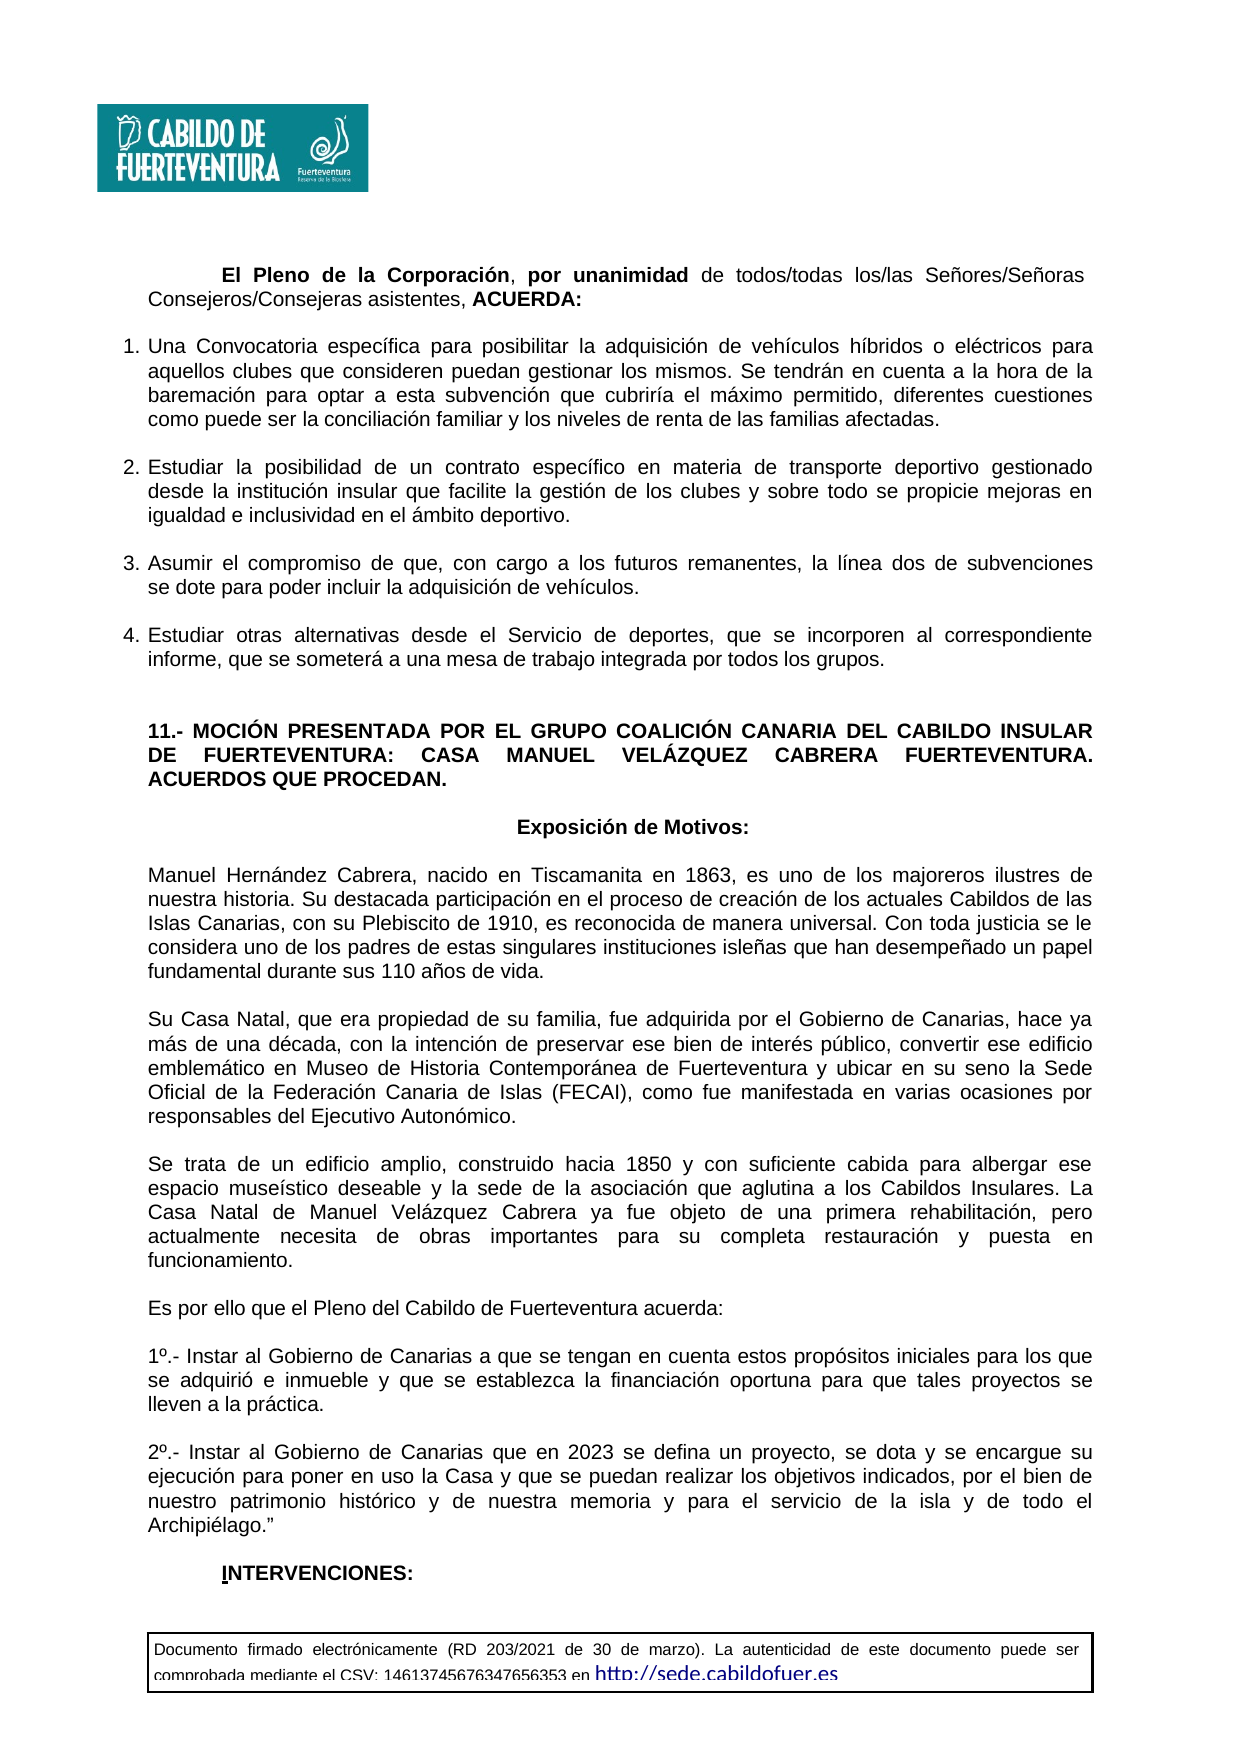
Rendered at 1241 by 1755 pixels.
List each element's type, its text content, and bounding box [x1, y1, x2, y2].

text 1º.- Instar al Gobierno de Canarias a que se tengan en cuenta estos propósitos iniciales para los que se adquirió e inmueble y que se establezca la financiación oportuna para que tales proyectos se lleven a la práctica. [148, 1344, 1093, 1416]
list Estudiar otras alternativas desde el Servicio de deportes, que se incorporen al correspondiente informe, que se someterá a una mesa de trabajo integrada por todos los grupos. [123, 623, 1093, 671]
text El Pleno de la Corporación, por unanimidad de todos/todas los/las Señores/Señoras Consejeros/Consejeras asistentes, ACUERDA: [148, 262, 1093, 311]
text 2º.- Instar al Gobierno de Canarias que en 2023 se defina un proyecto, se dota y se encargue su ejecución para poner en uso la Casa y que se puedan realizar los objetivos indicados, por el bien de nuestro patrimonio histórico y de nuestra memoria y para el servicio de la isla y de todo el Archipiélago.” [148, 1440, 1093, 1537]
text Exposición de Motivos: [442, 815, 824, 839]
text INTERVENCIONES: [221, 1561, 1107, 1584]
text Es por ello que el Pleno del Cabildo de Fuerteventura acuerda: [148, 1296, 1107, 1320]
list Estudiar la posibilidad de un contrato específico en materia de transporte deportivo gestionado desde la institución insular que facilite la gestión de los clubes y sobre todo se propicie mejoras en igualdad e inclusividad en el ámbito deportivo. [123, 455, 1093, 527]
text Su Casa Natal, que era propiedad de su familia, fue adquirida por el Gobierno de Canarias, hace ya más de una década, con la intención de preservar ese bien de interés público, convertir ese edificio emblemático en Museo de Historia Contemporánea de Fuerteventura y ubicar en su seno la Sede Oficial de la Federación Canaria de Islas (FECAI), como fue manifestada en varias ocasiones por responsables del Ejecutivo Autonómico. [148, 1007, 1093, 1128]
text Se trata de un edificio amplio, construido hacia 1850 y con suficiente cabida para albergar ese espacio museístico deseable y la sede de la asociación que aglutina a los Cabildos Insulares. La Casa Natal de Manuel Velázquez Cabrera ya fue objeto de una primera rehabilitación, pero actualmente necesita de obras importantes para su completa restauración y puesta en funcionamiento. [148, 1152, 1093, 1272]
text Manuel Hernández Cabrera, nacido en Tiscamanita en 1863, es uno de los majoreros ilustres de nuestra historia. Su destacada participación en el proceso de creación de los actuales Cabildos de las Islas Canarias, con su Plebiscito de 1910, es reconocida de manera universal. Con toda justicia se le considera uno de los padres de estas singulares instituciones isleñas que han desempeñado un papel fundamental durante sus 110 años de vida. [148, 863, 1093, 983]
text 11.- MOCIÓN PRESENTADA POR EL GRUPO COALICIÓN CANARIA DEL CABILDO INSULAR DE FUERTEVENTURA: CASA MANUEL VELÁZQUEZ CABRERA FUERTEVENTURA. ACUERDOS QUE PROCEDAN. [148, 719, 1093, 791]
list Asumir el compromiso de que, con cargo a los futuros remanentes, la línea dos de subvenciones se dote para poder incluir la adquisición de vehículos. [123, 551, 1093, 599]
list Una Convocatoria específica para posibilitar la adquisición de vehículos híbridos o eléctricos para aquellos clubes que consideren puedan gestionar los mismos. Se tendrán en cuenta a la hora de la baremación para optar a esta subvención que cubriría el máximo permitido, diferentes cuestiones como puede ser la conciliación familiar y los niveles de renta de las familias afectadas. [123, 334, 1093, 431]
